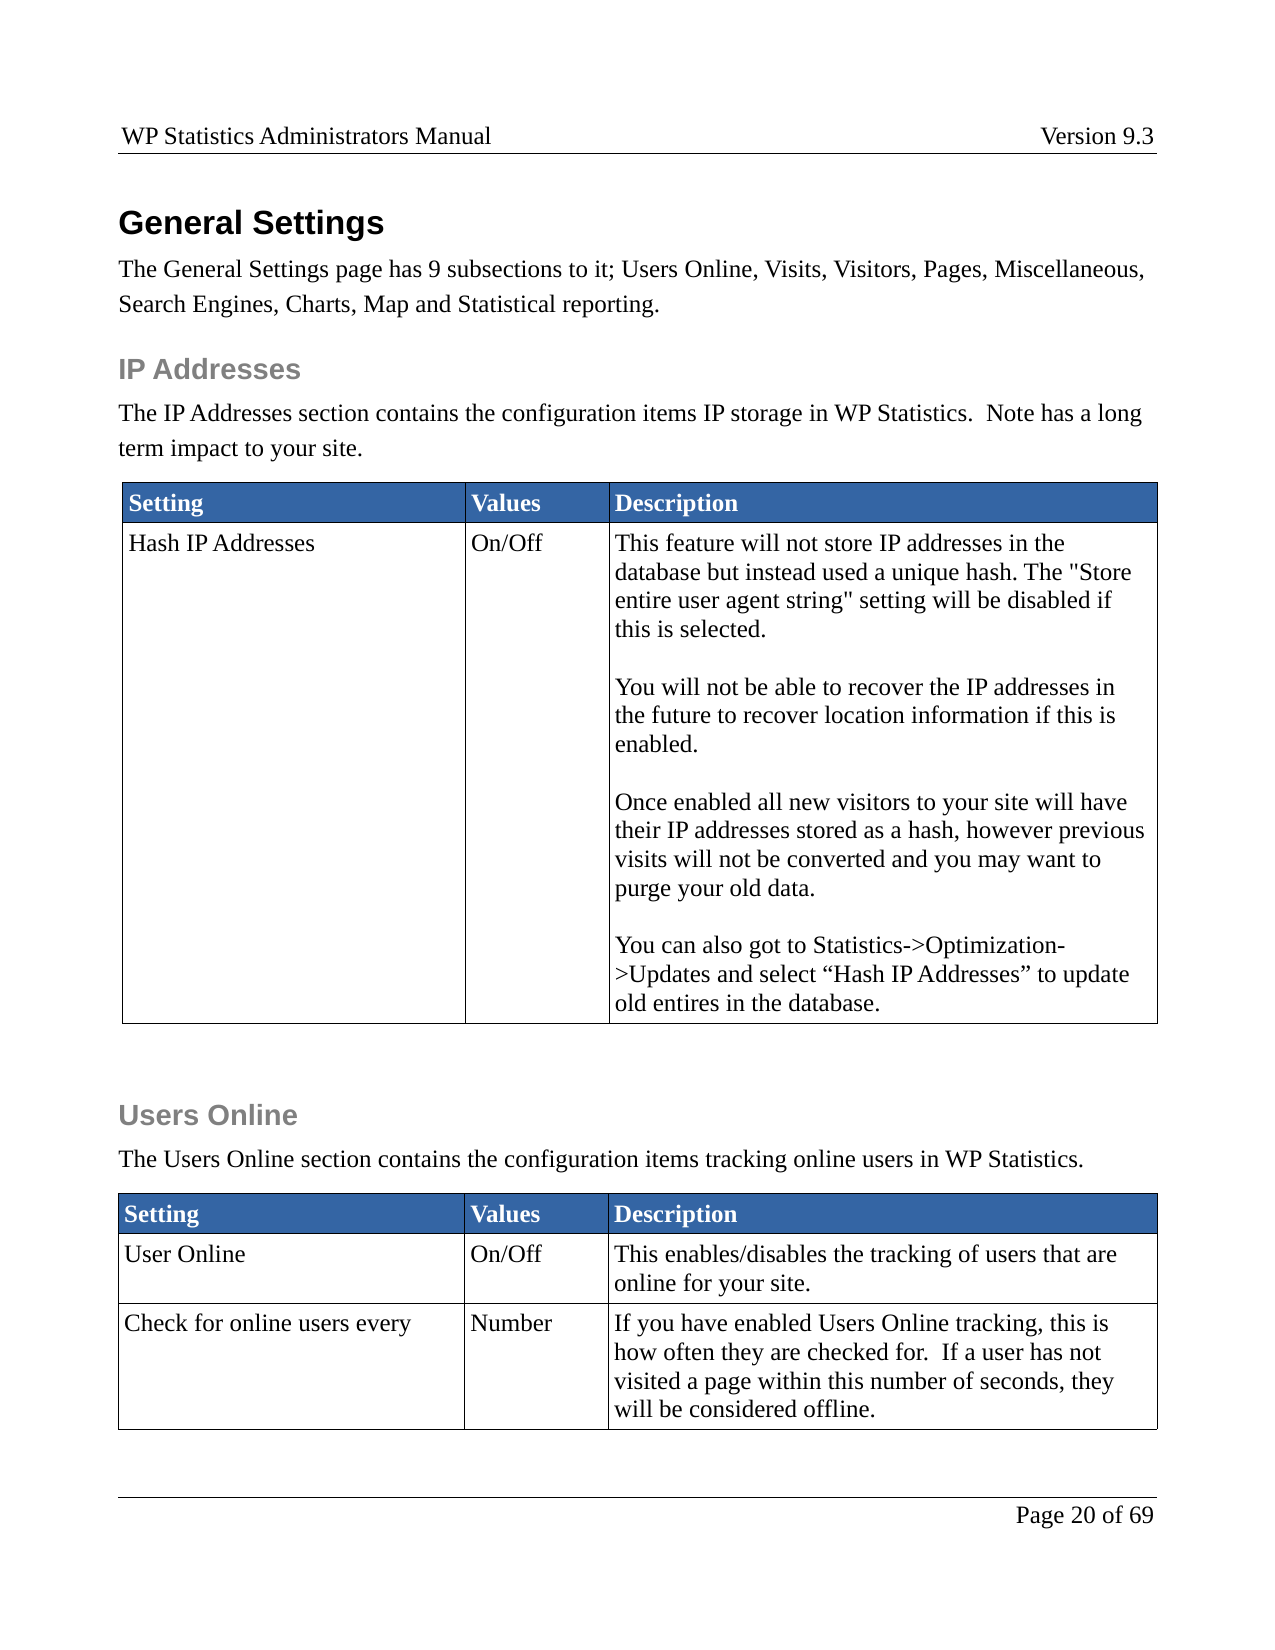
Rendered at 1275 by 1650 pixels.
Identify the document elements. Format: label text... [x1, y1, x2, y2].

table_header Values [466, 483, 609, 522]
table_cell Number [465, 1304, 608, 1429]
table_cell If you have enabled Users Online tracking, this is how often they are checked for. If a user has not visited a page within this number of seconds, they will be considered offline. [609, 1304, 1157, 1429]
table_header Description [609, 1194, 1157, 1233]
table_cell Check for online users every [119, 1304, 464, 1429]
table_cell User Online [119, 1234, 464, 1302]
table_header Description [610, 483, 1157, 522]
table_cell On/Off [465, 1234, 608, 1302]
subtitle Users Online [118, 1098, 1157, 1131]
table_header Values [465, 1194, 608, 1233]
table_cell This feature will not store IP addresses in the database but instead used a unique hash. The "Store entire user agent string" setting will be disabled if this is selected. You will not be able to recover the IP addresses in the future to recover location information if this is enabled. Once enabled all new visitors to your site will have their IP addresses stored as a hash, however previous visits will not be converted and you may want to purge your old data. You can also got to Statistics->Optimization->Updates and select “Hash IP Addresses” to update old entires in the database. [610, 523, 1157, 1023]
table_cell Hash IP Addresses [123, 523, 465, 1023]
table_cell This enables/disables the tracking of users that are online for your site. [609, 1234, 1157, 1302]
text The IP Addresses section contains the configuration items IP storage in WP Statistics. Note has a long term impact to your site. [118, 398, 1157, 462]
table_header Setting [123, 483, 465, 522]
text The Users Online section contains the configuration items tracking online users in WP Statistics. [118, 1144, 1157, 1173]
table_cell On/Off [466, 523, 609, 1023]
text The General Settings page has 9 subsections to it; Users Online, Visits, Visitors, Pages, Miscellaneous, Search Engines, Charts, Map and Statistical reporting. [118, 254, 1157, 317]
table_header Setting [119, 1194, 464, 1233]
subtitle IP Addresses [118, 352, 1157, 386]
subtitle General Settings [118, 203, 1157, 242]
